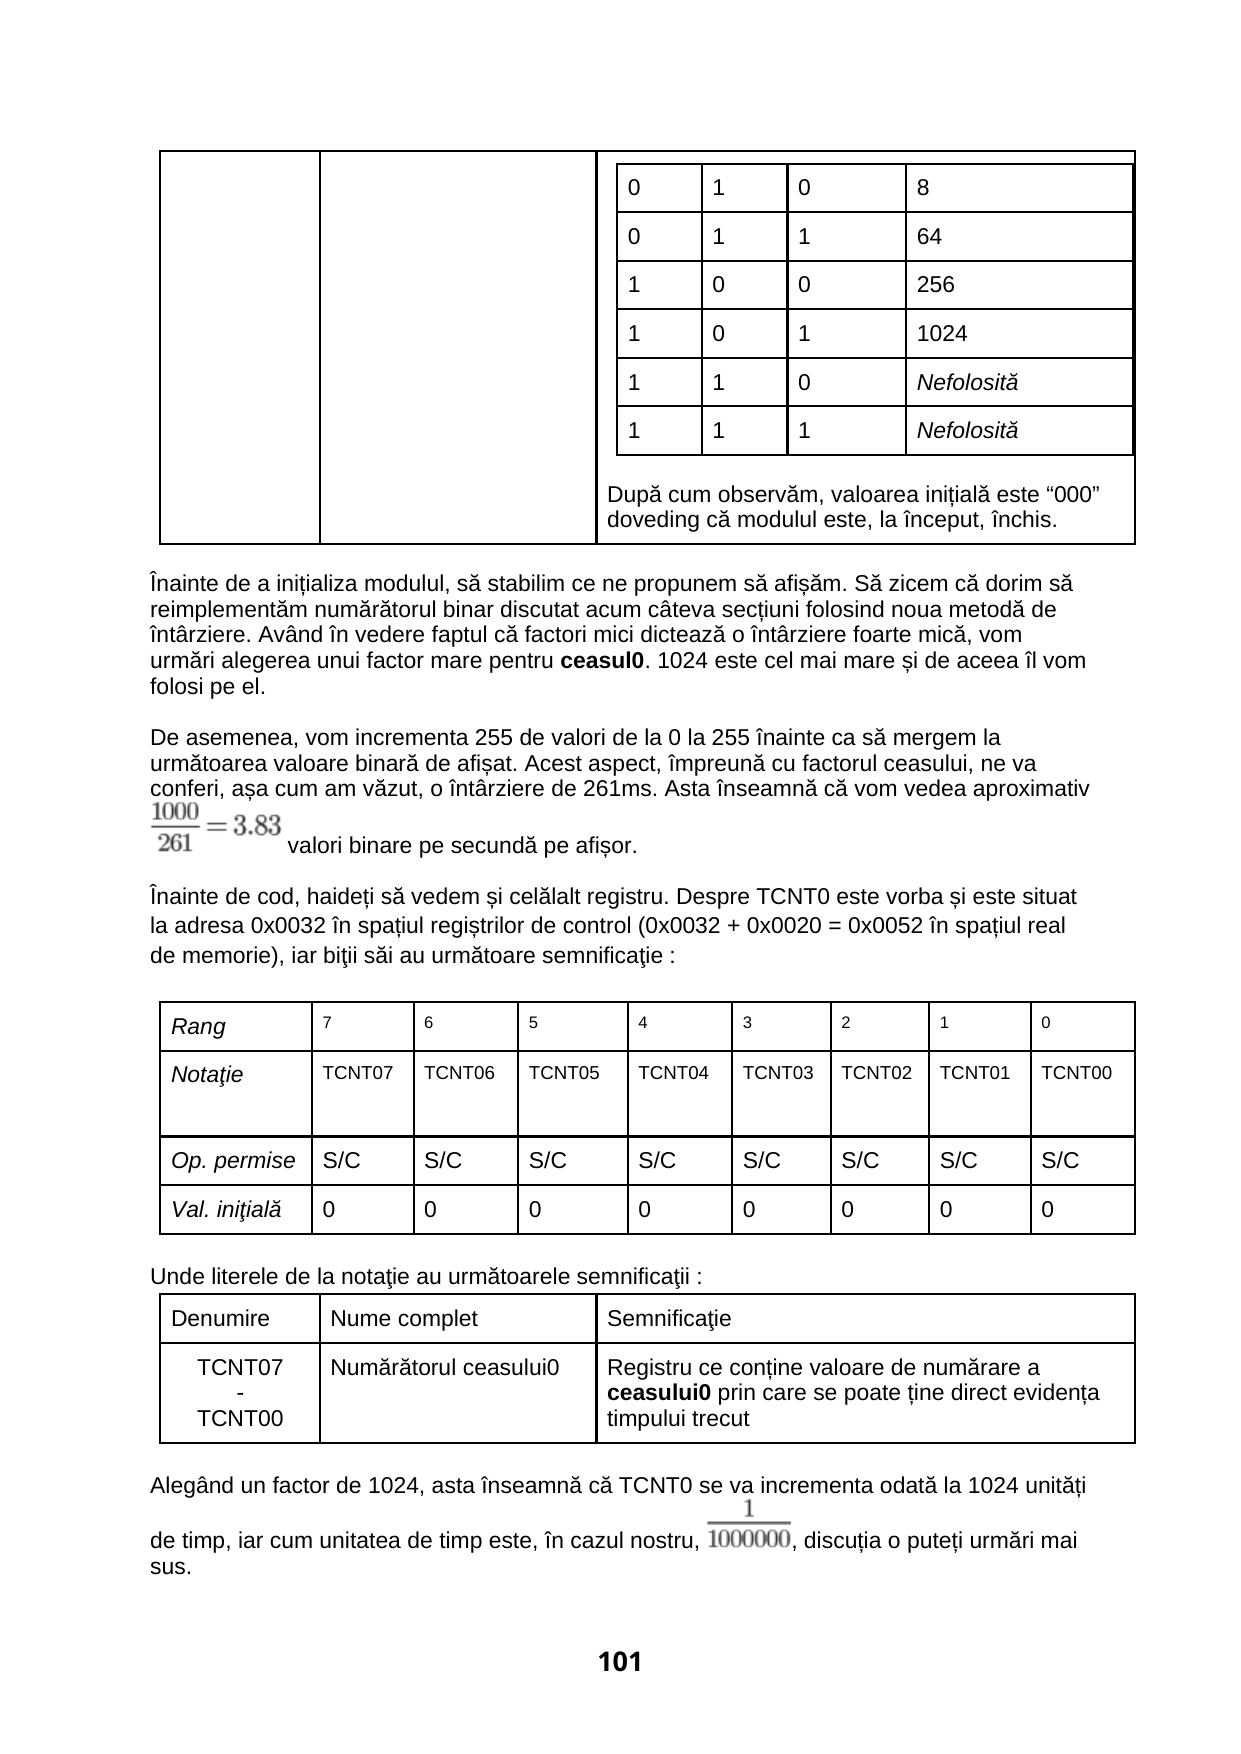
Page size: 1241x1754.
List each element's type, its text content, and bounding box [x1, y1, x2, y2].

text Înainte de a inițializa modulul, să stabilim ce ne propunem să afișăm. Să zicem că dorim să reimplementăm numărătorul binar discutat acum câteva secțiuni folosind noua metodă de întârziere. Având în vedere faptul că factori mici dictează o întârziere foarte mică, vom urmări alegerea unui factor mare pentru ceasul0. 1024 este cel mai mare și de aceea îl vom folosi pe el. [150, 571, 1091, 699]
table_cell 0 [789, 359, 905, 405]
table_cell 1 [703, 213, 786, 259]
table_cell TCNT04 [629, 1052, 731, 1135]
table_cell S/C [415, 1138, 517, 1184]
table_cell 0 [789, 165, 905, 211]
table_cell 0 [703, 310, 786, 357]
table_cell Numărătorul ceasului0 [321, 1344, 595, 1442]
table_cell 0 [733, 1186, 830, 1232]
table_cell 0 [415, 1186, 517, 1232]
text Unde literele de la notaţie au următoarele semnificaţii : [150, 1264, 1091, 1289]
table_cell S/C [733, 1138, 830, 1184]
table_cell 1024 [907, 310, 1132, 357]
text Alegând un factor de 1024, asta înseamnă că TCNT0 se va incrementa odată la 1024 unități de timp, iar cum unitatea de timp este, în cazul nostru, , discuția o puteți urmări mai sus. [150, 1473, 1091, 1579]
table_cell 1 [618, 310, 701, 357]
table_header 2 [832, 1003, 928, 1049]
table_cell Registru ce conține valoare de numărare a ceasului0 prin care se poate ține direct evidența timpului trecut [598, 1344, 1134, 1442]
table_cell 0 [629, 1186, 731, 1232]
table_cell S/C [832, 1138, 928, 1184]
table_cell TCNT07 [313, 1052, 413, 1135]
table_cell 8 [907, 165, 1132, 211]
table_cell TCNT01 [930, 1052, 1030, 1135]
table_cell 0 [618, 213, 701, 259]
table_header Denumire [161, 1295, 319, 1342]
table_header Rang [161, 1003, 311, 1049]
table_cell 1 [618, 262, 701, 308]
table_header 0 [1032, 1003, 1134, 1049]
table_cell S/C [930, 1138, 1030, 1184]
table_cell 1 [703, 165, 786, 211]
table_header Semnificaţie [598, 1295, 1134, 1342]
picture [706, 1498, 792, 1549]
table_cell TCNT06 [415, 1052, 517, 1135]
table_header Nume complet [321, 1295, 595, 1342]
table_cell 1 [789, 407, 905, 454]
table_header 5 [519, 1003, 627, 1049]
table_cell 1 [703, 359, 786, 405]
text Înainte de cod, haideți să vedem și celălalt registru. Despre TCNT0 este vorba și este situat la adresa 0x0032 în spațiul regiștrilor de control (0x0032 + 0x0020 = 0x0052 în spațiul real de memorie), iar biţii săi au următoare semnificaţie : [150, 883, 1091, 968]
table_cell Nefolosită [907, 359, 1132, 405]
table_cell Notaţie [161, 1052, 311, 1135]
table_cell 0 [1032, 1186, 1134, 1232]
table_cell 1 [789, 213, 905, 259]
table_cell 0 [618, 165, 701, 211]
table_cell După cum observăm, valoarea inițială este “000” doveding că modulul este, la început, închis. [598, 152, 1134, 543]
table_header 4 [629, 1003, 731, 1049]
table_cell 0 [519, 1186, 627, 1232]
picture [150, 801, 282, 853]
table_cell 0 [789, 262, 905, 308]
table_cell TCNT02 [832, 1052, 928, 1135]
table_cell TCNT00 [1032, 1052, 1134, 1135]
table_cell 0 [832, 1186, 928, 1232]
table_cell [321, 152, 595, 543]
table_cell S/C [519, 1138, 627, 1184]
table_cell 0 [930, 1186, 1030, 1232]
table_cell 1 [618, 407, 701, 454]
table_cell TCNT07 - TCNT00 [161, 1344, 319, 1442]
table_cell Op. permise [161, 1138, 311, 1184]
table_cell Val. iniţială [161, 1186, 311, 1232]
table_cell Nefolosită [907, 407, 1132, 454]
table_header 3 [733, 1003, 830, 1049]
table_cell TCNT05 [519, 1052, 627, 1135]
table_cell 0 [313, 1186, 413, 1232]
table_cell S/C [313, 1138, 413, 1184]
table_header 7 [313, 1003, 413, 1049]
table_cell 1 [703, 407, 786, 454]
table_cell S/C [629, 1138, 731, 1184]
table_cell 256 [907, 262, 1132, 308]
table_cell S/C [1032, 1138, 1134, 1184]
table_cell [161, 152, 319, 543]
table_cell 0 [703, 262, 786, 308]
table_header 6 [415, 1003, 517, 1049]
table_cell 1 [789, 310, 905, 357]
table_cell TCNT03 [733, 1052, 830, 1135]
table_cell 64 [907, 213, 1132, 259]
text De asemenea, vom incrementa 255 de valori de la 0 la 255 înainte ca să mergem la următoarea valoare binară de afișat. Acest aspect, împreună cu factorul ceasului, ne va conferi, așa cum am văzut, o întârziere de 261ms. Asta înseamnă că vom vedea aproximativ valori binare pe secundă pe afișor. [150, 724, 1091, 858]
table_cell 1 [618, 359, 701, 405]
table_header 1 [930, 1003, 1030, 1049]
